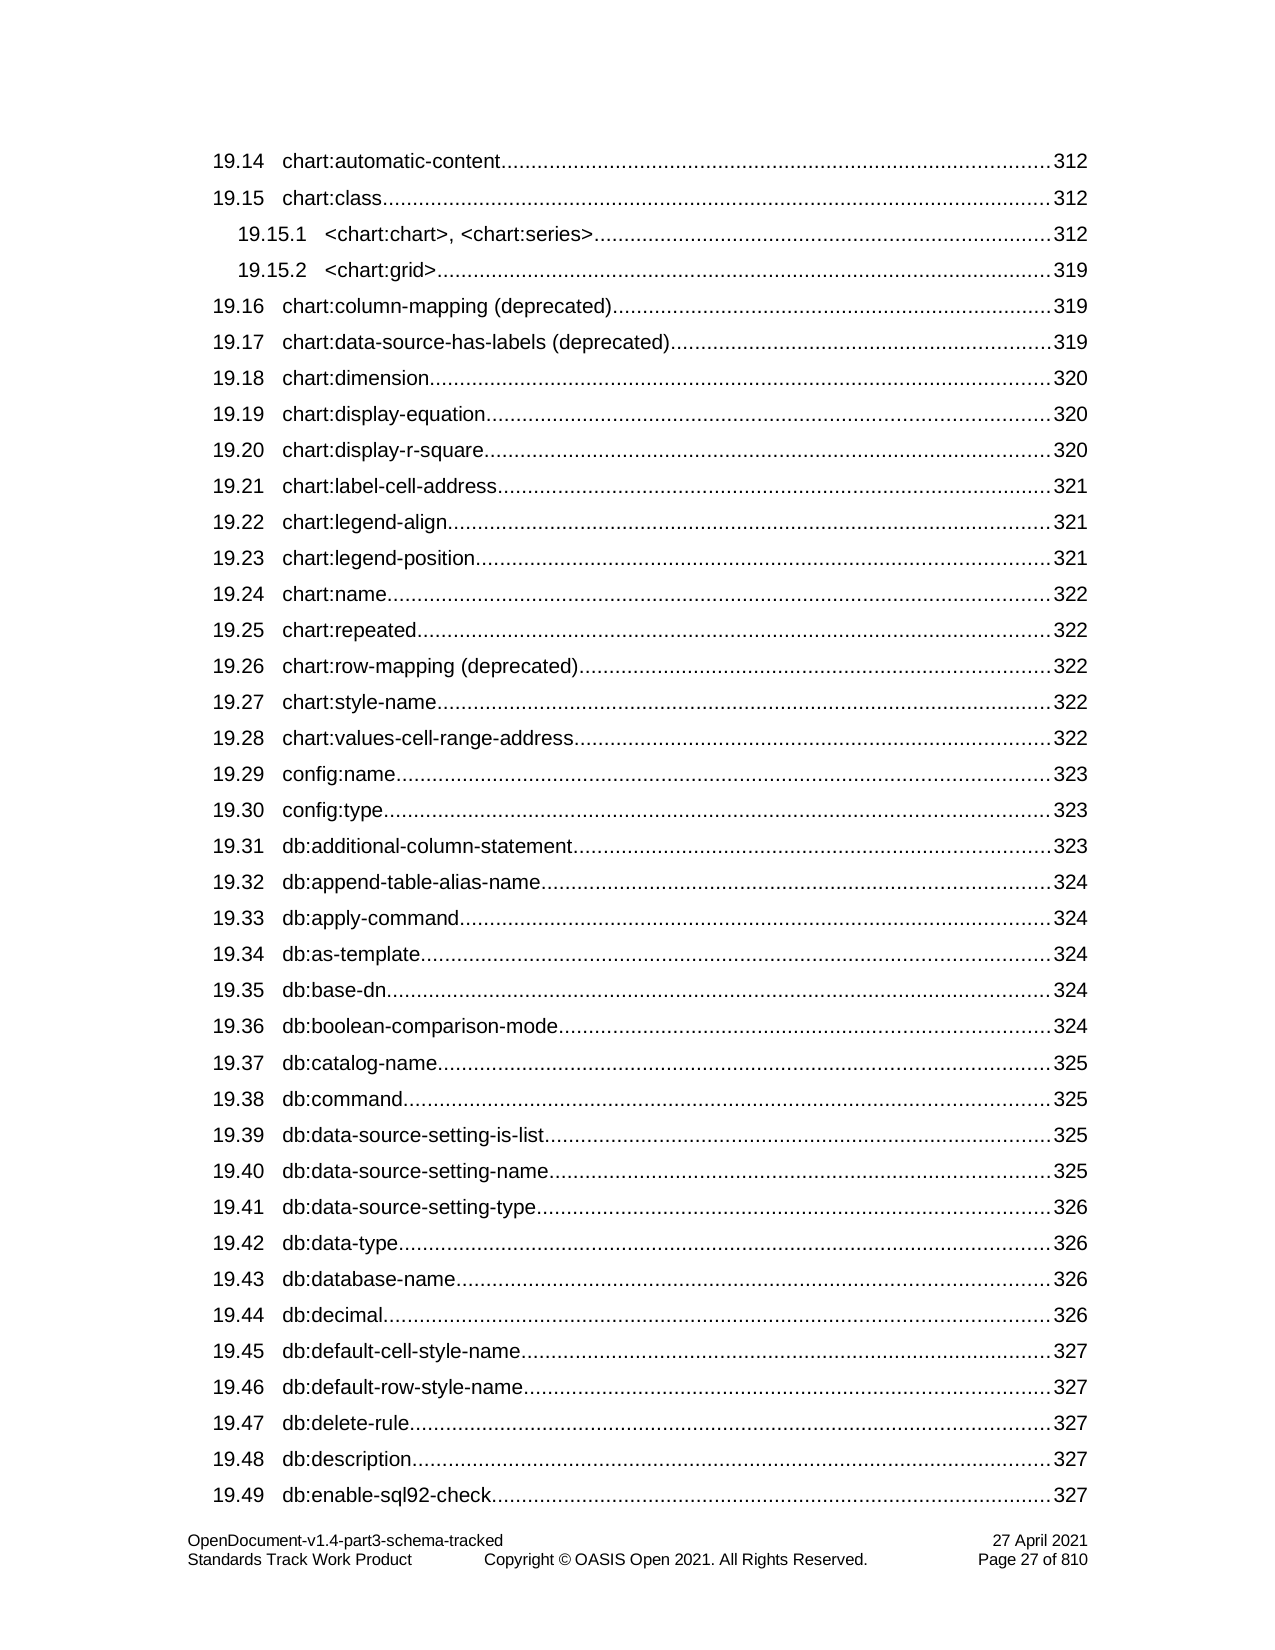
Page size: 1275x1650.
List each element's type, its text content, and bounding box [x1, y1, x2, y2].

text 19.40 db:data-source-setting-name 325 [212, 1159, 1088, 1183]
text 19.46 db:default-row-style-name 327 [212, 1375, 1088, 1399]
text 19.32 db:append-table-alias-name 324 [212, 871, 1088, 894]
text 19.28 chart:values-cell-range-address 322 [212, 727, 1088, 750]
text 19.26 chart:row-mapping (deprecated) 322 [212, 654, 1088, 678]
text 19.41 db:data-source-setting-type 326 [212, 1195, 1088, 1219]
text 19.49 db:enable-sql92-check 327 [212, 1483, 1088, 1507]
text 19.43 db:database-name 326 [212, 1267, 1088, 1291]
text 19.31 db:additional-column-statement 323 [212, 835, 1088, 858]
text 19.33 db:apply-command 324 [212, 907, 1088, 930]
text 19.27 chart:style-name 322 [212, 691, 1088, 714]
text 19.34 db:as-template 324 [212, 943, 1088, 966]
text 19.20 chart:display-r-square 320 [212, 438, 1088, 462]
text 19.35 db:base-dn 324 [212, 979, 1088, 1002]
text 19.25 chart:repeated 322 [212, 618, 1088, 642]
text 19.14 chart:automatic-content 312 [212, 150, 1088, 173]
text 19.37 db:catalog-name 325 [212, 1051, 1088, 1074]
text 19.42 db:data-type 326 [212, 1231, 1088, 1255]
text 19.38 db:command 325 [212, 1087, 1088, 1111]
text 19.36 db:boolean-comparison-mode 324 [212, 1015, 1088, 1038]
text 19.45 db:default-cell-style-name 327 [212, 1339, 1088, 1363]
text 19.15 chart:class 312 [212, 186, 1088, 209]
text 19.16 chart:column-mapping (deprecated) 319 [212, 294, 1088, 318]
text 19.21 chart:label-cell-address 321 [212, 474, 1088, 498]
text 19.39 db:data-source-setting-is-list 325 [212, 1123, 1088, 1147]
text 19.23 chart:legend-position 321 [212, 546, 1088, 570]
text 19.24 chart:name 322 [212, 582, 1088, 606]
text 19.15.1 <chart:chart>, <chart:series> 312 [237, 222, 1088, 246]
text 19.48 db:description 327 [212, 1447, 1088, 1471]
text 19.19 chart:display-equation 320 [212, 402, 1088, 426]
text 19.18 chart:dimension 320 [212, 366, 1088, 390]
text 19.15.2 <chart:grid> 319 [237, 258, 1088, 282]
text 19.47 db:delete-rule 327 [212, 1411, 1088, 1435]
text 19.44 db:decimal 326 [212, 1303, 1088, 1327]
text 19.29 config:name 323 [212, 763, 1088, 786]
text 19.17 chart:data-source-has-labels (deprecated) 319 [212, 330, 1088, 354]
text 19.30 config:type 323 [212, 799, 1088, 822]
text 19.22 chart:legend-align 321 [212, 510, 1088, 534]
